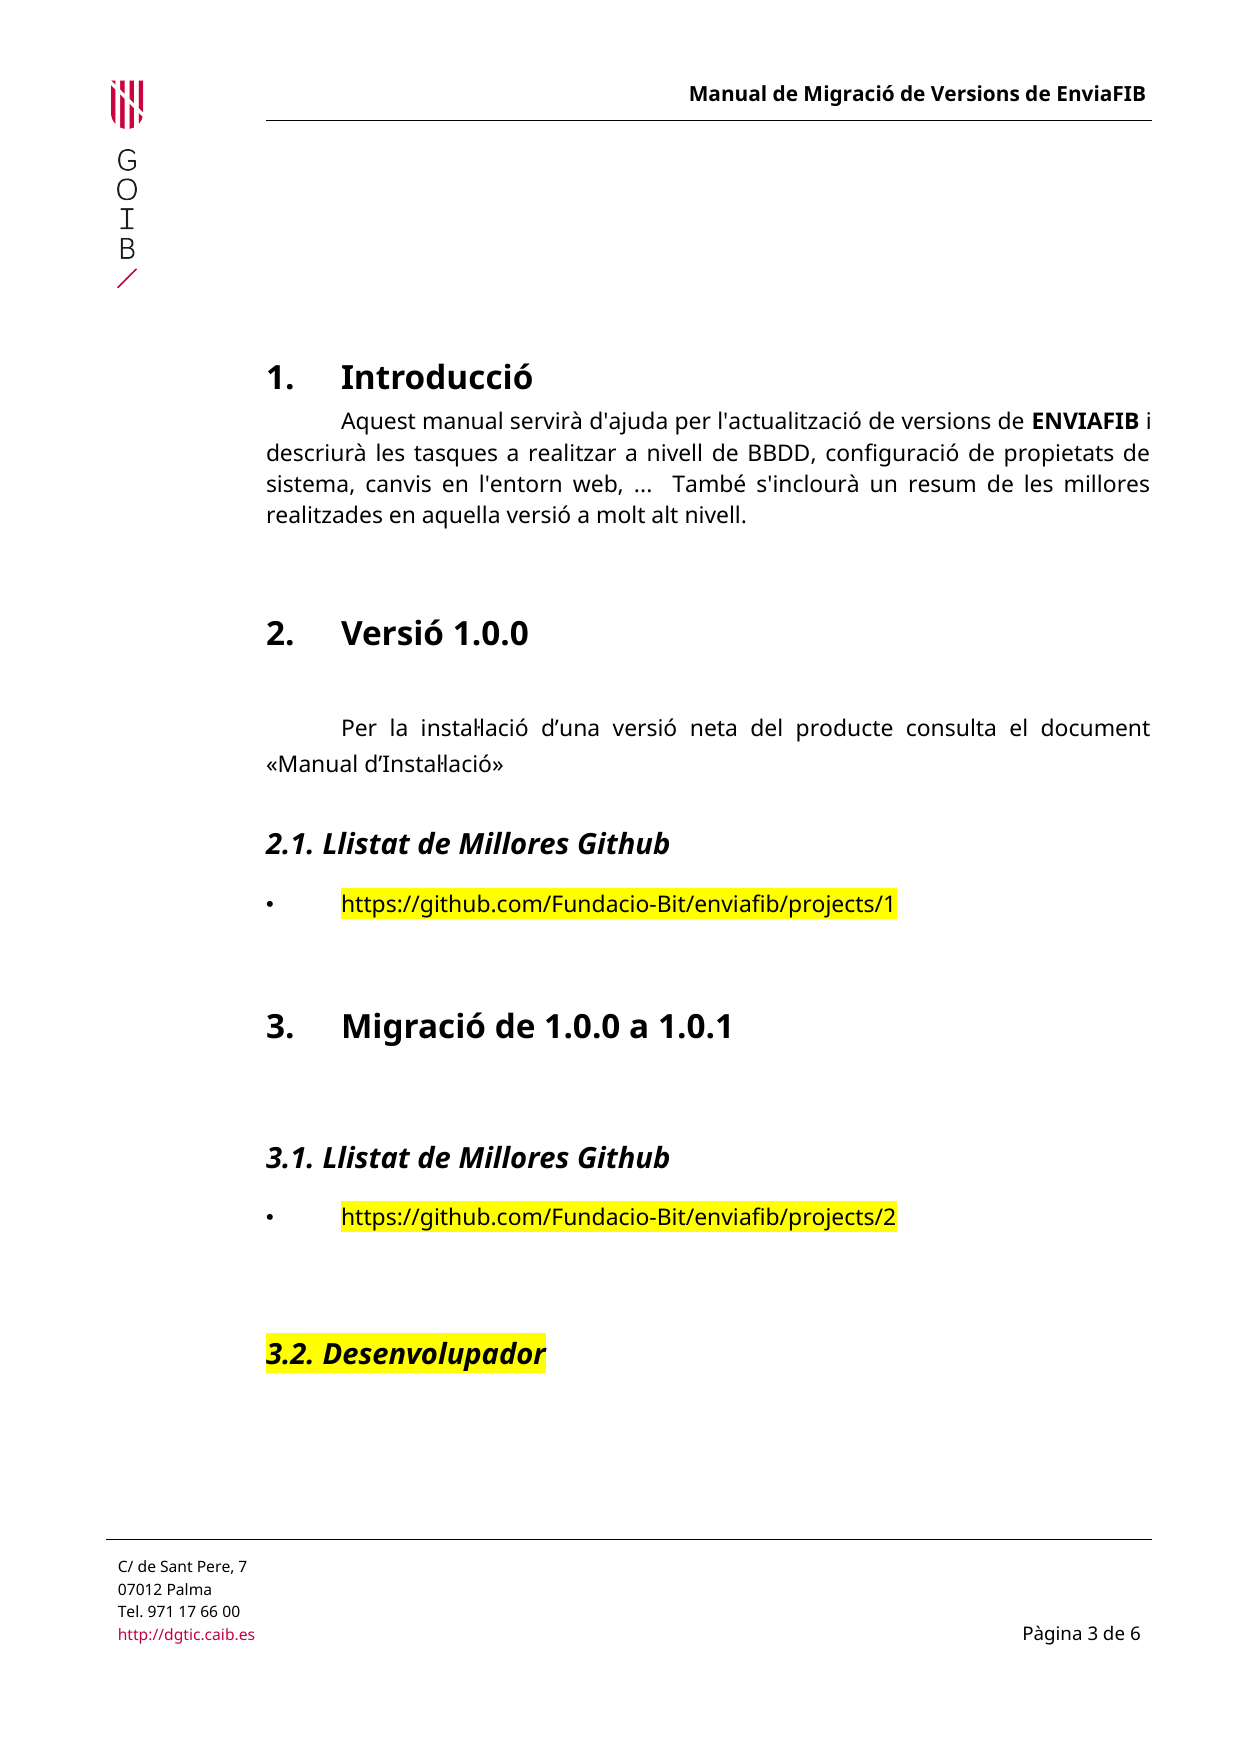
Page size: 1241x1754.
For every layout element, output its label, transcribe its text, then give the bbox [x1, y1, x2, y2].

subtitle Llistat de Millores Github [266, 1137, 1152, 1177]
list https://github.com/Fundacio-Bit/enviafib/projects/2 [266, 1201, 1152, 1232]
text Aquest manual servirà d'ajuda per l'actualització de versions de ENVIAFIB i descriurà les tasques a realitzar a nivell de BBDD, configuració de propietats de sistema, canvis en l'entorn web, ... També s'inclourà un resum de les millores realitzades en aquella versió a molt alt nivell. [266, 405, 1152, 530]
picture [82, 57, 172, 319]
list https://github.com/Fundacio-Bit/enviafib/projects/1 [266, 888, 1152, 919]
subtitle Migració de 1.0.0 a 1.0.1 [266, 1003, 1152, 1049]
subtitle Desenvolupador [266, 1333, 1152, 1373]
text Per la instal·lació d’una versió neta del producte consulta el document «Manual d’Instal·lació» [266, 712, 1152, 779]
subtitle Versió 1.0.0 [266, 610, 1152, 655]
subtitle Introducció [266, 353, 1152, 399]
subtitle Llistat de Millores Github [266, 824, 1152, 863]
